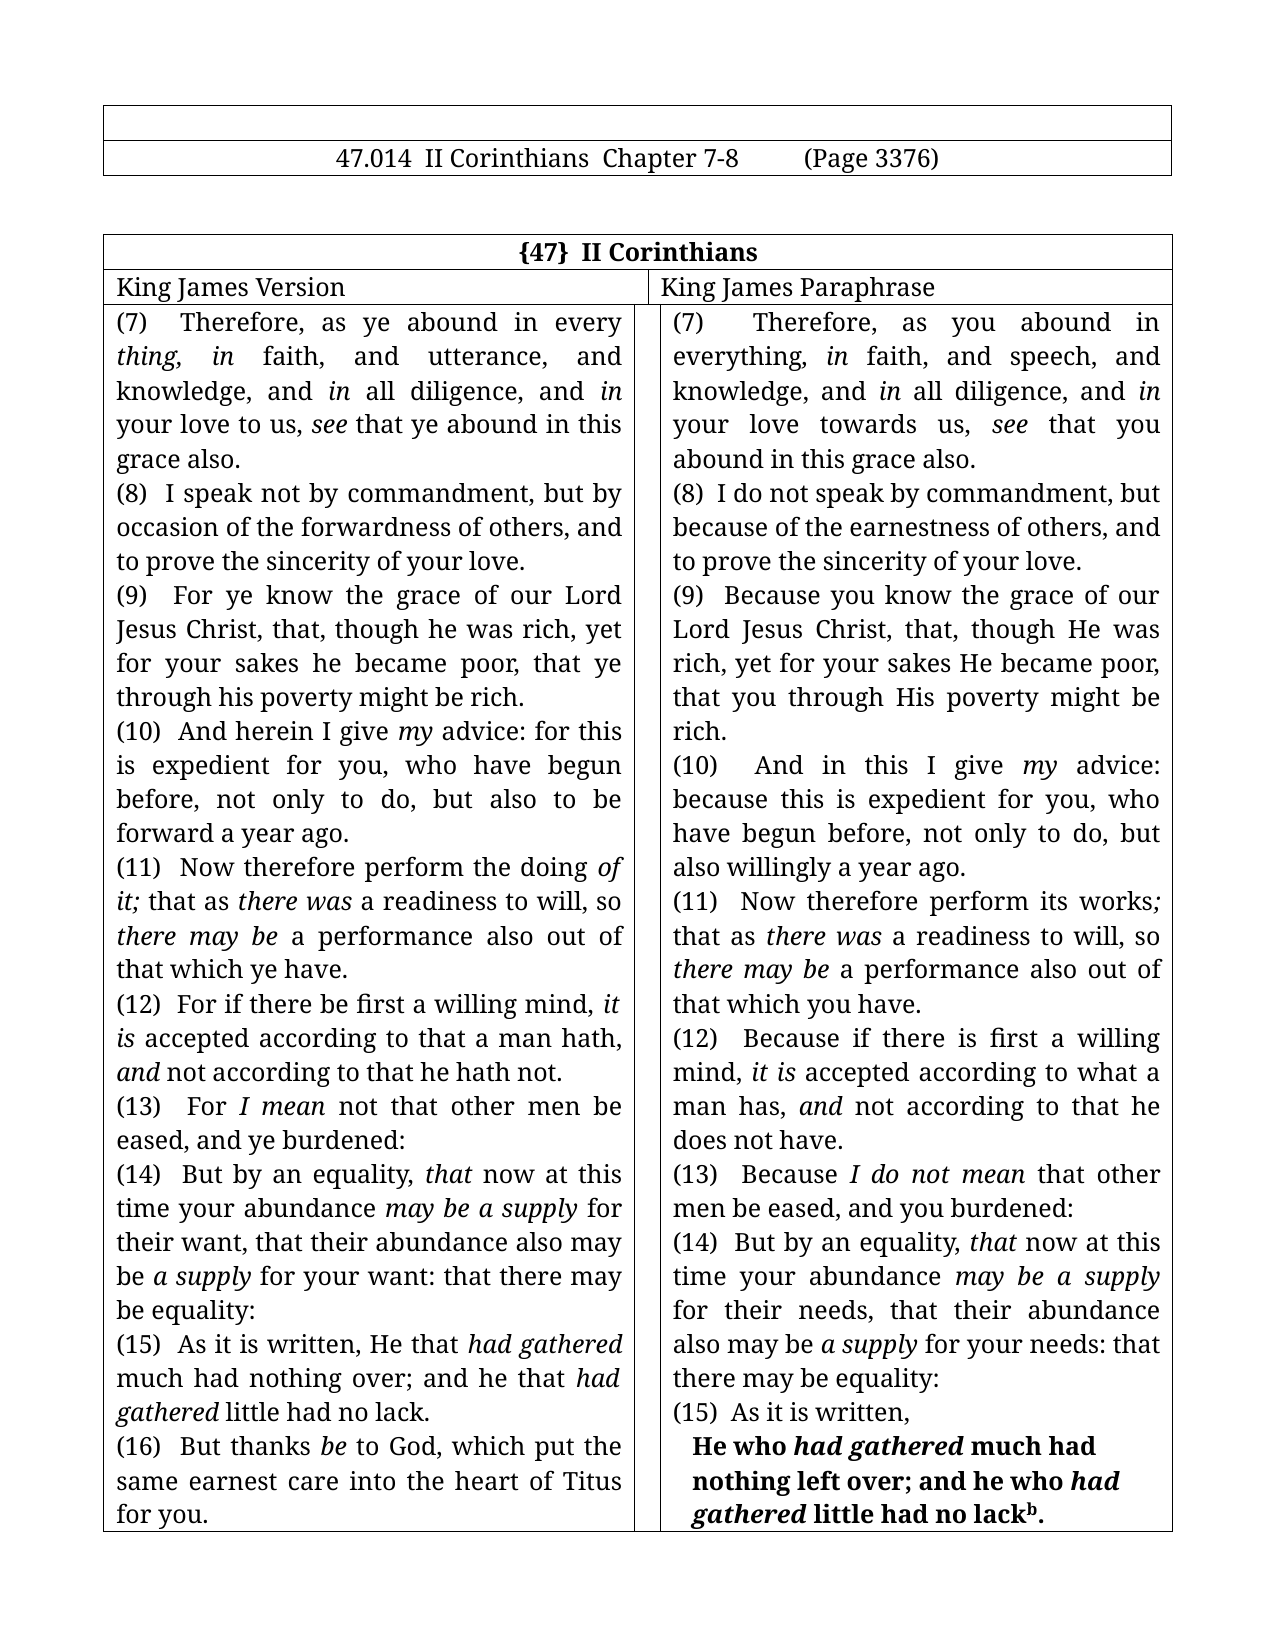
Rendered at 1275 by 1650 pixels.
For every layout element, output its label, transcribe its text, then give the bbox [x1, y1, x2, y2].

table_cell (7) Therefore, as ye abound in every thing, in faith, and utterance, and knowledge, and in all diligence, and in your love to us, see that ye abound in this grace also. (8) I speak not by commandment, but by occasion of the forwardness of others, and to prove the sincerity of your love. (9) For ye know the grace of our Lord Jesus Christ, that, though he was rich, yet for your sakes he became poor, that ye through his poverty might be rich. (10) And herein I give my advice: for this is expedient for you, who have begun before, not only to do, but also to be forward a year ago. (11) Now therefore perform the doing of it; that as there was a readiness to will, so there may be a performance also out of that which ye have. (12) For if there be first a willing mind, it is accepted according to that a man hath, and not according to that he hath not. (13) For I mean not that other men be eased, and ye burdened: (14) But by an equality, that now at this time your abundance may be a supply for their want, that their abundance also may be a supply for your want: that there may be equality: (15) As it is written, He that had gathered much had nothing over; and he that had gathered little had no lack. (16) But thanks be to God, which put the same earnest care into the heart of Titus for you. [104, 305, 634, 1531]
table_cell [104, 106, 1171, 140]
table_header {47} II Corinthians [104, 235, 1172, 269]
table_cell (7) Therefore, as you abound in everything, in faith, and speech, and knowledge, and in all diligence, and in your love towards us, see that you abound in this grace also. (8) I do not speak by commandment, but because of the earnestness of others, and to prove the sincerity of your love. (9) Because you know the grace of our Lord Jesus Christ, that, though He was rich, yet for your sakes He became poor, that you through His poverty might be rich. (10) And in this I give my advice: because this is expedient for you, who have begun before, not only to do, but also willingly a year ago. (11) Now therefore perform its works; that as there was a readiness to will, so there may be a performance also out of that which you have. (12) Because if there is first a willing mind, it is accepted according to what a man has, and not according to that he does not have. (13) Because I do not mean that other men be eased, and you burdened: (14) But by an equality, that now at this time your abundance may be a supply for their needs, that their abundance also may be a supply for your needs: that there may be equality: (15) As it is written, He who had gathered much had nothing left over; and he who had gathered little had no lackb. [661, 305, 1172, 1531]
table_cell King James Version [104, 270, 648, 304]
table_cell King James Paraphrase [649, 270, 1172, 304]
table_cell [635, 305, 660, 1531]
table_cell 47.014 II Corinthians Chapter 7-8 (Page 3376) [104, 141, 1171, 175]
